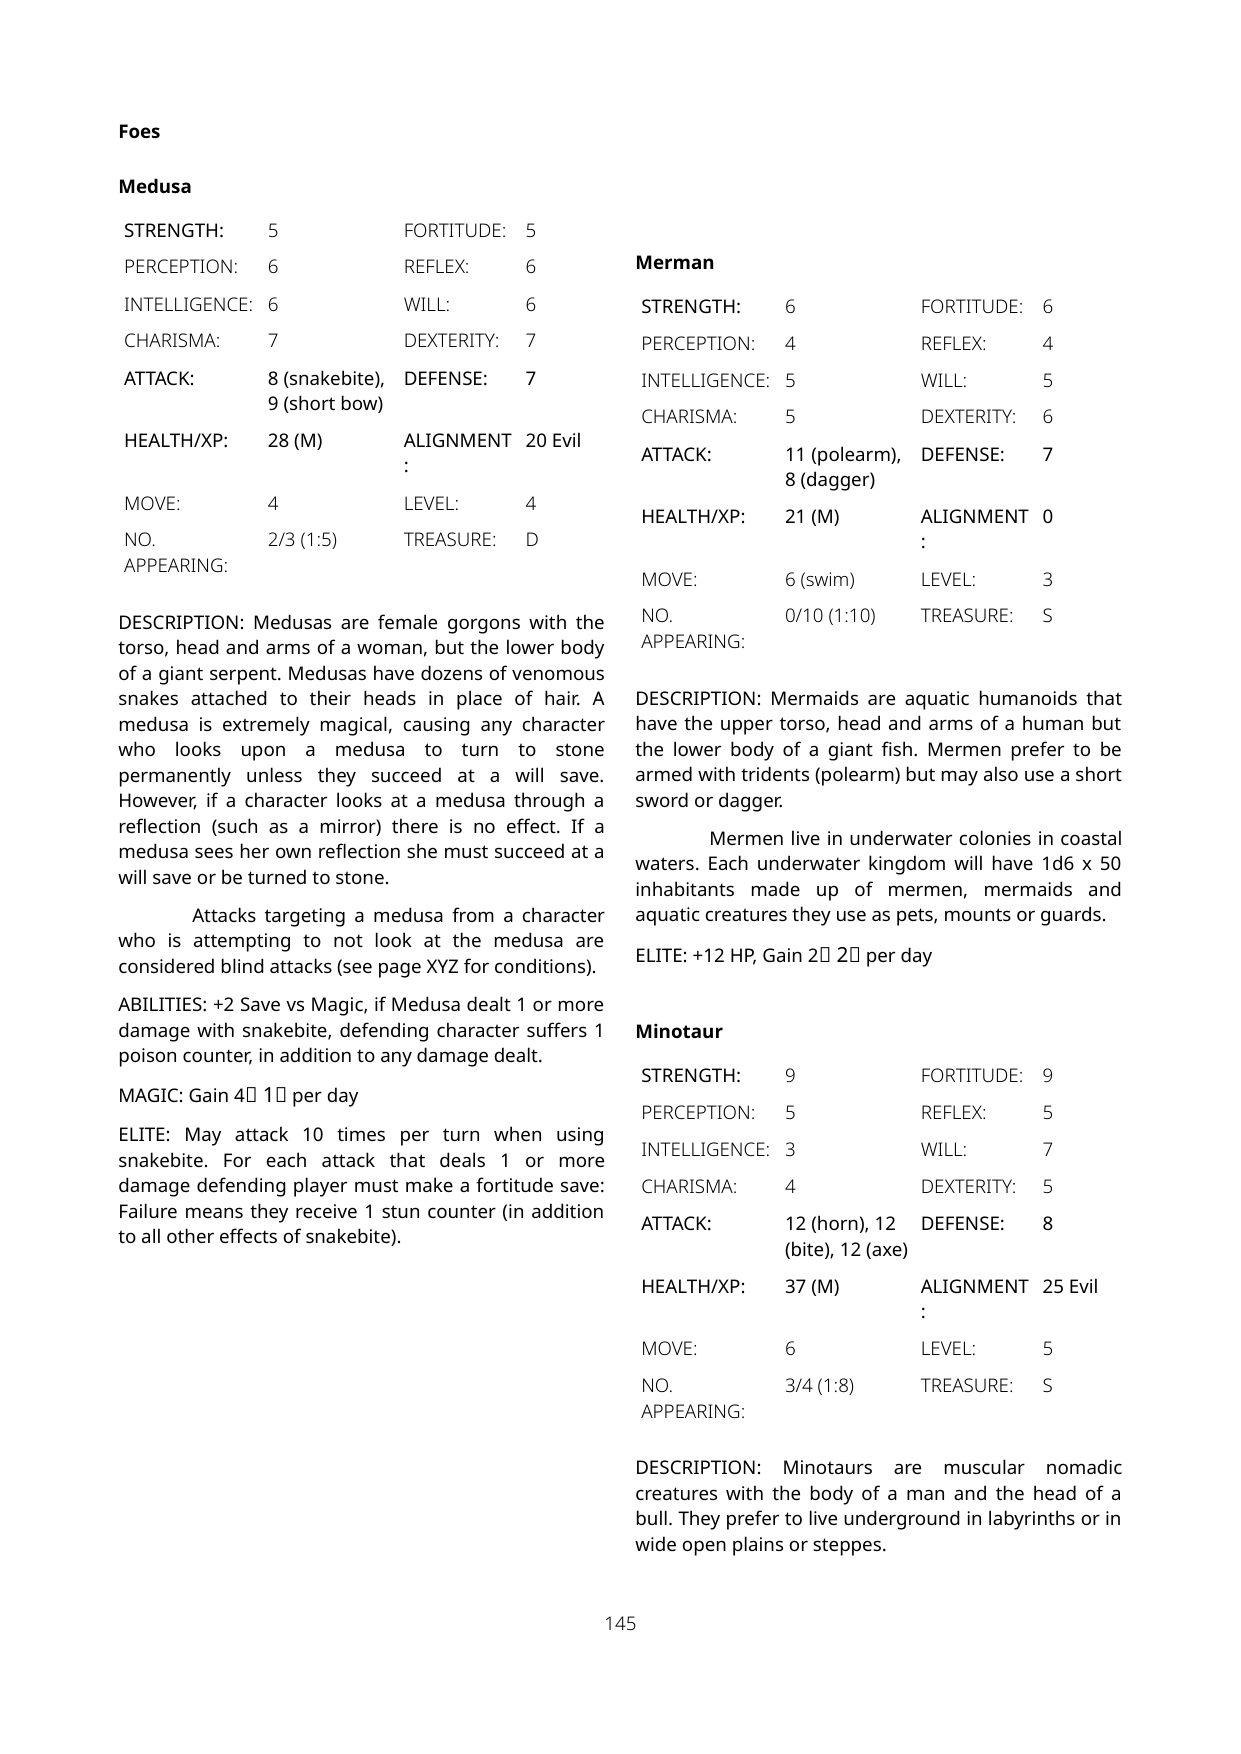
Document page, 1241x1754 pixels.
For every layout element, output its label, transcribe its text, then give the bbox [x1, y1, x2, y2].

table_header 9 [1037, 1057, 1123, 1094]
table_cell 3 [779, 1131, 915, 1168]
table_header FORTITUDE: [398, 211, 520, 248]
table_cell INTELLIGENCE: [118, 285, 262, 322]
table_cell 3 [1037, 560, 1123, 597]
table_header 9 [779, 1057, 915, 1094]
table_cell S [1037, 597, 1123, 659]
table_cell DEFENSE: [915, 1205, 1037, 1267]
text MAGIC: Gain 4 1 per day [118, 1080, 605, 1109]
table_cell 6 [262, 248, 398, 285]
table_cell LEVEL: [915, 560, 1037, 597]
table_cell 8 [1037, 1205, 1123, 1267]
table_cell WILL: [915, 1131, 1037, 1168]
table_cell 5 [779, 361, 915, 398]
table_cell 20 Evil [520, 422, 606, 484]
text ELITE: May attack 10 times per turn when using snakebite. For each attack that deals 1 or more damage defending player must make a fortitude save: Failure means they receive 1 stun counter (in addition to all other effects of snakebite). [118, 1121, 605, 1249]
table_cell 2/3 (1:5) [262, 521, 398, 583]
table_header FORTITUDE: [915, 1057, 1037, 1094]
table_cell PERCEPTION: [118, 248, 262, 285]
table_cell NO. APPEARING: [635, 597, 779, 659]
table_cell 6 [520, 248, 606, 285]
table_cell 7 [520, 322, 606, 359]
table_cell TREASURE: [915, 1367, 1037, 1429]
table_cell 7 [1037, 435, 1123, 498]
table_cell 6 (swim) [779, 560, 915, 597]
table_cell 25 Evil [1037, 1267, 1123, 1330]
table_cell 5 [1037, 1330, 1123, 1367]
table_cell HEALTH/XP: [118, 422, 262, 484]
table_cell 4 [779, 1168, 915, 1205]
table_cell DEFENSE: [915, 435, 1037, 498]
table_header STRENGTH: [635, 1057, 779, 1094]
table_cell PERCEPTION: [635, 1094, 779, 1131]
table_cell DEFENSE: [398, 359, 520, 422]
table_cell ALIGNMENT: [398, 422, 520, 484]
table_cell MOVE: [635, 560, 779, 597]
table_cell 6 [779, 1330, 915, 1367]
table_cell 6 [262, 285, 398, 322]
table_header FORTITUDE: [915, 287, 1037, 324]
table_cell 3/4 (1:8) [779, 1367, 915, 1429]
table_cell ATTACK: [635, 435, 779, 498]
table_header STRENGTH: [635, 287, 779, 324]
table_cell 6 [520, 285, 606, 322]
table_cell S [1037, 1367, 1123, 1429]
table_cell 4 [779, 324, 915, 361]
table_cell ATTACK: [635, 1205, 779, 1267]
table_cell LEVEL: [398, 484, 520, 521]
table_cell REFLEX: [398, 248, 520, 285]
table_cell WILL: [915, 361, 1037, 398]
table_cell LEVEL: [915, 1330, 1037, 1367]
table_cell HEALTH/XP: [635, 498, 779, 560]
table_cell 5 [1037, 1094, 1123, 1131]
table_cell 21 (M) [779, 498, 915, 560]
table_cell 6 [1037, 398, 1123, 435]
table_cell INTELLIGENCE: [635, 361, 779, 398]
text Medusa [118, 173, 605, 199]
table_cell 28 (M) [262, 422, 398, 484]
text ABILITIES: +2 Save vs Magic, if Medusa dealt 1 or more damage with snakebite, defending character suffers 1 poison counter, in addition to any damage dealt. [118, 991, 605, 1068]
table_cell 5 [779, 398, 915, 435]
table_cell PERCEPTION: [635, 324, 779, 361]
table_cell 0/10 (1:10) [779, 597, 915, 659]
table_cell DEXTERITY: [398, 322, 520, 359]
table_cell DEXTERITY: [915, 398, 1037, 435]
table_cell 5 [1037, 361, 1123, 398]
table_cell 5 [1037, 1168, 1123, 1205]
table_cell 11 (polearm), 8 (dagger) [779, 435, 915, 498]
table_header 5 [520, 211, 606, 248]
table_cell 7 [1037, 1131, 1123, 1168]
table_cell REFLEX: [915, 324, 1037, 361]
table_cell 0 [1037, 498, 1123, 560]
text Attacks targeting a medusa from a character who is attempting to not look at the medusa are considered blind attacks (see page XYZ for conditions). [118, 902, 605, 979]
table_cell CHARISMA: [118, 322, 262, 359]
table_cell CHARISMA: [635, 1168, 779, 1205]
table_header STRENGTH: [118, 211, 262, 248]
table_cell TREASURE: [915, 597, 1037, 659]
table_cell 12 (horn), 12 (bite), 12 (axe) [779, 1205, 915, 1267]
table_cell INTELLIGENCE: [635, 1131, 779, 1168]
text Minotaur [635, 1019, 1122, 1044]
text DESCRIPTION: Medusas are female gorgons with the torso, head and arms of a woman, but the lower body of a giant serpent. Medusas have dozens of venomous snakes attached to their heads in place of hair. A medusa is extremely magical, causing any character who looks upon a medusa to turn to stone permanently unless they succeed at a will save. However, if a character looks at a medusa through a reflection (such as a mirror) there is no effect. If a medusa sees her own reflection she must succeed at a will save or be turned to stone. [118, 583, 605, 890]
table_cell 5 [779, 1094, 915, 1131]
table_cell 7 [262, 322, 398, 359]
text ELITE: +12 HP, Gain 2 2 per day [635, 940, 1122, 968]
table_cell MOVE: [118, 484, 262, 521]
table_cell WILL: [398, 285, 520, 322]
table_cell 4 [520, 484, 606, 521]
table_cell 8 (snakebite), 9 (short bow) [262, 359, 398, 422]
text Merman [635, 249, 1122, 275]
table_cell ATTACK: [118, 359, 262, 422]
table_cell 7 [520, 359, 606, 422]
table_cell MOVE: [635, 1330, 779, 1367]
table_cell 4 [1037, 324, 1123, 361]
table_cell NO. APPEARING: [635, 1367, 779, 1429]
table_cell NO. APPEARING: [118, 521, 262, 583]
table_cell ALIGNMENT: [915, 498, 1037, 560]
table_cell CHARISMA: [635, 398, 779, 435]
table_cell 4 [262, 484, 398, 521]
table_header 5 [262, 211, 398, 248]
table_cell REFLEX: [915, 1094, 1037, 1131]
table_cell ALIGNMENT: [915, 1267, 1037, 1330]
table_cell HEALTH/XP: [635, 1267, 779, 1330]
text Mermen live in underwater colonies in coastal waters. Each underwater kingdom will have 1d6 x 50 inhabitants made up of mermen, mermaids and aquatic creatures they use as pets, mounts or guards. [635, 825, 1122, 927]
table_cell 37 (M) [779, 1267, 915, 1330]
table_header 6 [779, 287, 915, 324]
table_cell DEXTERITY: [915, 1168, 1037, 1205]
table_cell D [520, 521, 606, 583]
text DESCRIPTION: Mermaids are aquatic humanoids that have the upper torso, head and arms of a human but the lower body of a giant fish. Mermen prefer to be armed with tridents (polearm) but may also use a short sword or dagger. [635, 659, 1122, 813]
table_header 6 [1037, 287, 1123, 324]
table_cell TREASURE: [398, 521, 520, 583]
text DESCRIPTION: Minotaurs are muscular nomadic creatures with the body of a man and the head of a bull. They prefer to live underground in labyrinths or in wide open plains or steppes. [635, 1429, 1122, 1557]
